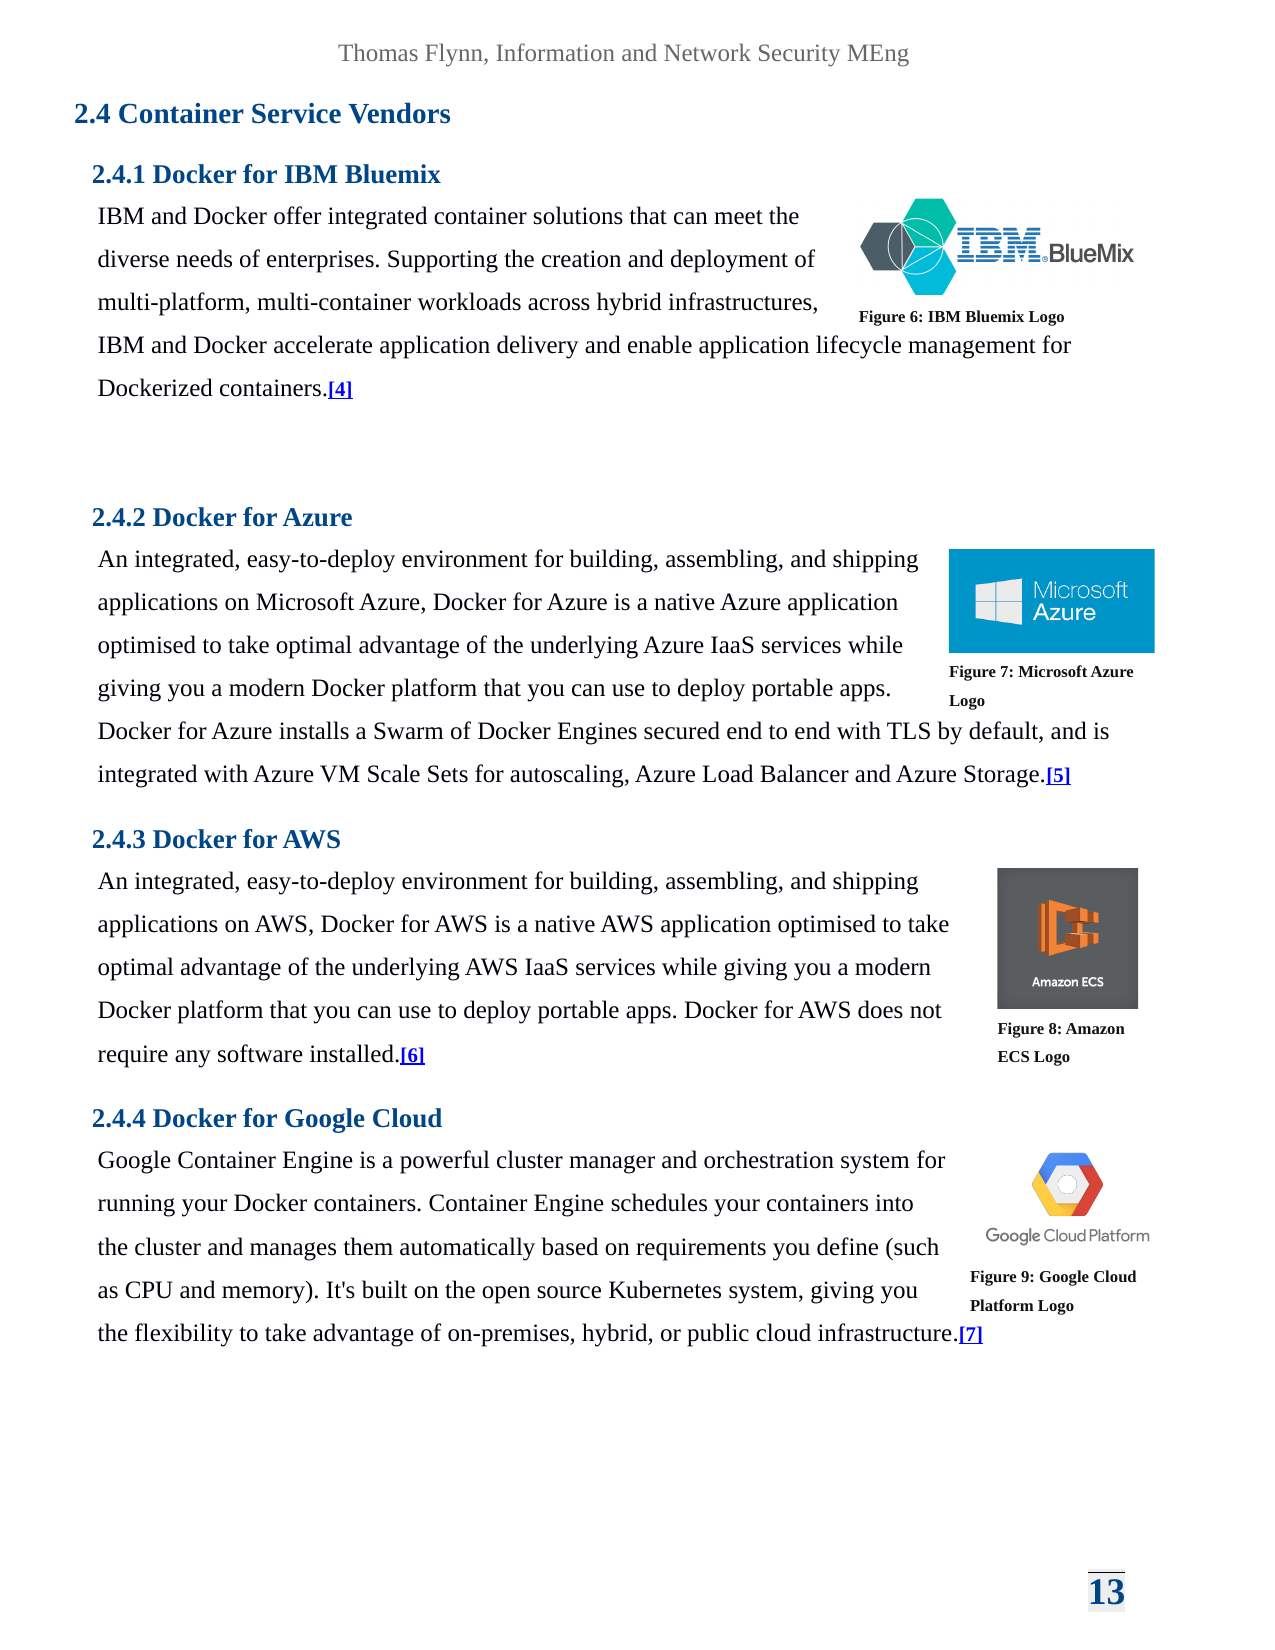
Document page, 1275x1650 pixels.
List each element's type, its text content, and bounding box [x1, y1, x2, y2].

picture [858, 197, 1137, 298]
subtitle 2.4.4 Docker for Google Cloud [92, 1102, 1172, 1315]
text Figure 8: Amazon ECS Logo [997, 1016, 1143, 1066]
text An integrated, easy-to-deploy environment for building, assembling, and shipping applications on Microsoft Azure, Docker for Azure is a native Azure application optimised to take optimal advantage of the underlying Azure IaaS services while giving you a modern Docker platform that you can use to deploy portable apps. Docker for Azure installs a Swarm of Docker Engines secured end to end with TLS by default, and is integrated with Azure VM Scale Sets for autoscaling, Azure Load Balancer and Azure Storage.[5] [97, 537, 1164, 788]
subtitle 2.4 Container Service Vendors [74, 96, 1125, 129]
subtitle 2.4.2 Docker for Azure [92, 501, 1125, 532]
text Figure 7: Microsoft Azure Logo [949, 660, 1164, 710]
picture [1036, 611, 1046, 616]
picture [969, 1136, 1166, 1258]
text IBM and Docker offer integrated container solutions that can meet the diverse needs of enterprises. Supporting the creation and deployment of multi-platform, multi-container workloads across hybrid infrastructures, IBM and Docker accelerate application delivery and enable application lifecycle management for Dockerized containers.[4] [97, 201, 1125, 402]
text Figure 6: IBM Bluemix Logo [858, 305, 1174, 326]
text Figure 9: Google Cloud Platform Logo [970, 1265, 1172, 1315]
subtitle 2.4.1 Docker for IBM Bluemix [92, 158, 1174, 326]
text Google Container Engine is a powerful cluster manager and orchestration system for running your Docker containers. Container Engine schedules your containers into the cluster and manages them automatically based on requirements you define (such as CPU and memory). It's built on the open source Kubernetes system, giving you the flexibility to take advantage of on-premises, hybrid, or public cloud infrastructure.[7] [97, 1145, 1125, 1347]
subtitle 2.4.3 Docker for AWS [92, 823, 1125, 854]
text An integrated, easy-to-deploy environment for building, assembling, and shipping applications on AWS, Docker for AWS is a native AWS application optimised to take optimal advantage of the underlying AWS IaaS services while giving you a modern Docker platform that you can use to deploy portable apps. Docker for AWS does not require any software installed.[6] [97, 856, 1143, 1067]
picture [976, 580, 1021, 624]
picture [997, 868, 1139, 1009]
